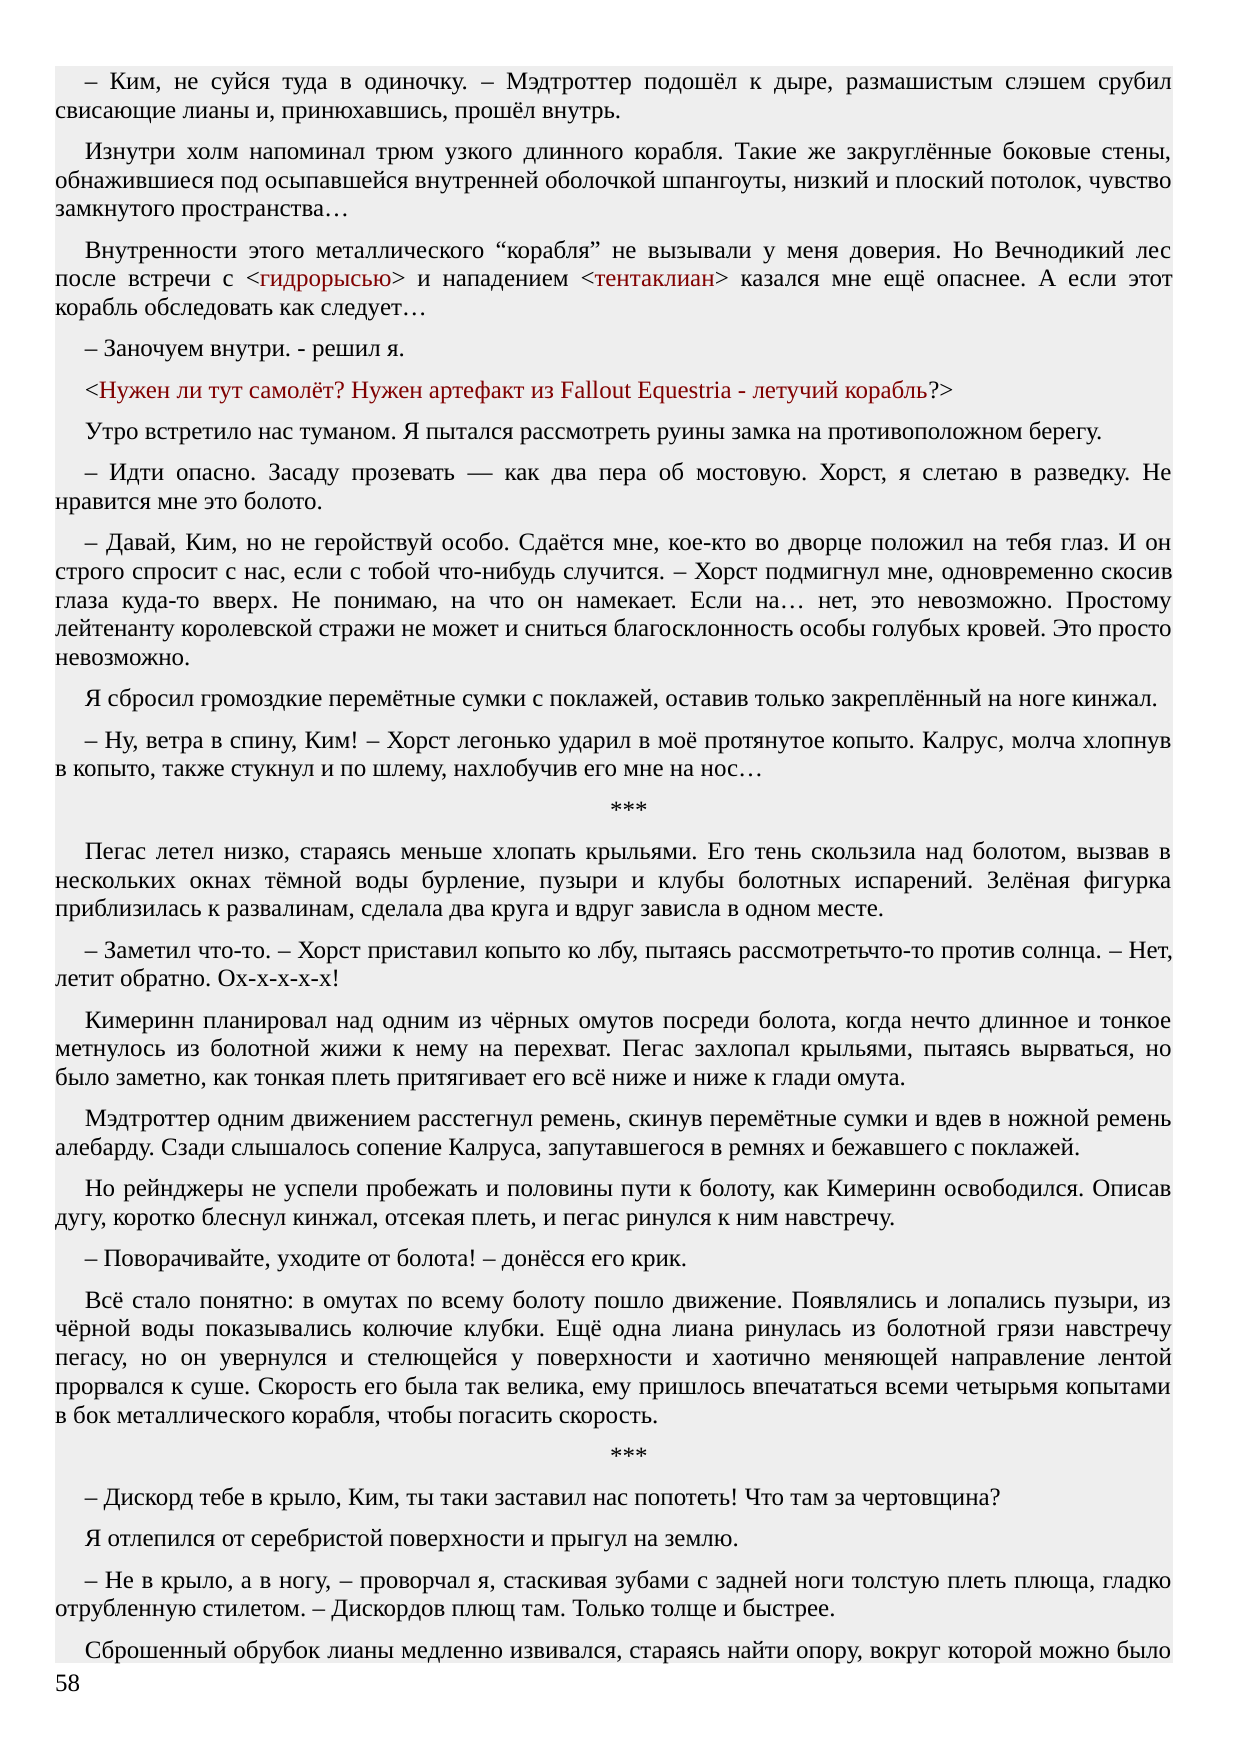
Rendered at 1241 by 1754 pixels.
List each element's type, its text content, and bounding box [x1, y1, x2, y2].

text – Поворачивайте, уходите от болота! – донёсся его крик. [55, 1243, 1173, 1272]
text *** [55, 795, 1173, 823]
text Внутренности этого металлического “корабля” не вызывали у меня доверия. Но Вечнодикий лес после встречи с <гидрорысью> и нападением <тентаклиан> казался мне ещё опаснее. А если этот корабль обследовать как следует… [55, 235, 1173, 321]
text – Давай, Ким, но не геройствуй особо. Сдаётся мне, кое-кто во дворце положил на тебя глаз. И он строго спросит с нас, если с тобой что-нибудь случится. – Хорст подмигнул мне, одновременно скосив глаза куда-то вверх. Не понимаю, на что он намекает. Если на… нет, это невозможно. Простому лейтенанту королевской стражи не может и сниться благосклонность особы голубых кровей. Это просто невозможно. [55, 527, 1173, 671]
text Пегас летел низко, стараясь меньше хлопать крыльями. Его тень скользила над болотом, вызвав в нескольких окнах тёмной воды бурление, пузыри и клубы болотных испарений. Зелёная фигурка приблизилась к развалинам, сделала два круга и вдруг зависла в одном месте. [55, 836, 1173, 922]
text – Идти опасно. Засаду прозевать — как два пера об мостовую. Хорст, я слетаю в разведку. Не нравится мне это болото. [55, 457, 1173, 515]
text Но рейнджеры не успели пробежать и половины пути к болоту, как Кимеринн освободился. Описав дугу, коротко блеснул кинжал, отсекая плеть, и пегас ринулся к ним навстречу. [55, 1173, 1173, 1231]
text Всё стало понятно: в омутах по всему болоту пошло движение. Появлялись и лопались пузыри, из чёрной воды показывались колючие клубки. Ещё одна лиана ринулась из болотной грязи навстречу пегасу, но он увернулся и стелющейся у поверхности и хаотично меняющей направление лентой прорвался к суше. Скорость его была так велика, ему пришлось впечататься всеми четырьмя копытами в бок металлического корабля, чтобы погасить скорость. [55, 1285, 1173, 1428]
text – Ким, не суйся туда в одиночку. – Мэдтроттер подошёл к дыре, размашистым слэшем срубил свисающие лианы и, принюхавшись, прошёл внутрь. [55, 66, 1173, 123]
text *** [55, 1441, 1173, 1470]
text Сброшенный обрубок лианы медленно извивался, стараясь найти опору, вокруг которой можно было [55, 1635, 1173, 1663]
text – Заметил что-то. – Хорст приставил копыто ко лбу, пытаясь рассмотретьчто-то против солнца. – Нет, летит обратно. Ох-х-х-х-х! [55, 935, 1173, 992]
text Мэдтроттер одним движением расстегнул ремень, скинув перемётные сумки и вдев в ножной ремень алебарду. Сзади слышалось сопение Калруса, запутавшегося в ремнях и бежавшего с поклажей. [55, 1103, 1173, 1161]
text Я отлепился от серебристой поверхности и прыгул на землю. [55, 1523, 1173, 1552]
text Я сбросил громоздкие перемётные сумки с поклажей, оставив только закреплённый на ноге кинжал. [55, 683, 1173, 712]
text Утро встретило нас туманом. Я пытался рассмотреть руины замка на противоположном берегу. [55, 416, 1173, 445]
text Кимеринн планировал над одним из чёрных омутов посреди болота, когда нечто длинное и тонкое метнулось из болотной жижи к нему на перехват. Пегас захлопал крыльями, пытаясь вырваться, но было заметно, как тонкая плеть притягивает его всё ниже и ниже к глади омута. [55, 1005, 1173, 1091]
text – Не в крыло, а в ногу, – проворчал я, стаскивая зубами с задней ноги толстую плеть плюща, гладко отрубленную стилетом. – Дискордов плющ там. Только толще и быстрее. [55, 1565, 1173, 1622]
text <Нужен ли тут самолёт? Нужен артефакт из Fallout Equestria - летучий корабль?> [55, 375, 1173, 403]
text Изнутри холм напоминал трюм узкого длинного корабля. Такие же закруглённые боковые стены, обнажившиеся под осыпавшейся внутренней оболочкой шпангоуты, низкий и плоский потолок, чувство замкнутого пространства… [55, 136, 1173, 222]
text – Дискорд тебе в крыло, Ким, ты таки заставил нас попотеть! Что там за чертовщина? [55, 1482, 1173, 1511]
text – Ну, ветра в спину, Ким! – Хорст легонько ударил в моё протянутое копыто. Калрус, молча хлопнув в копыто, также стукнул и по шлему, нахлобучив его мне на нос… [55, 725, 1173, 782]
text – Заночуем внутри. - решил я. [55, 333, 1173, 362]
